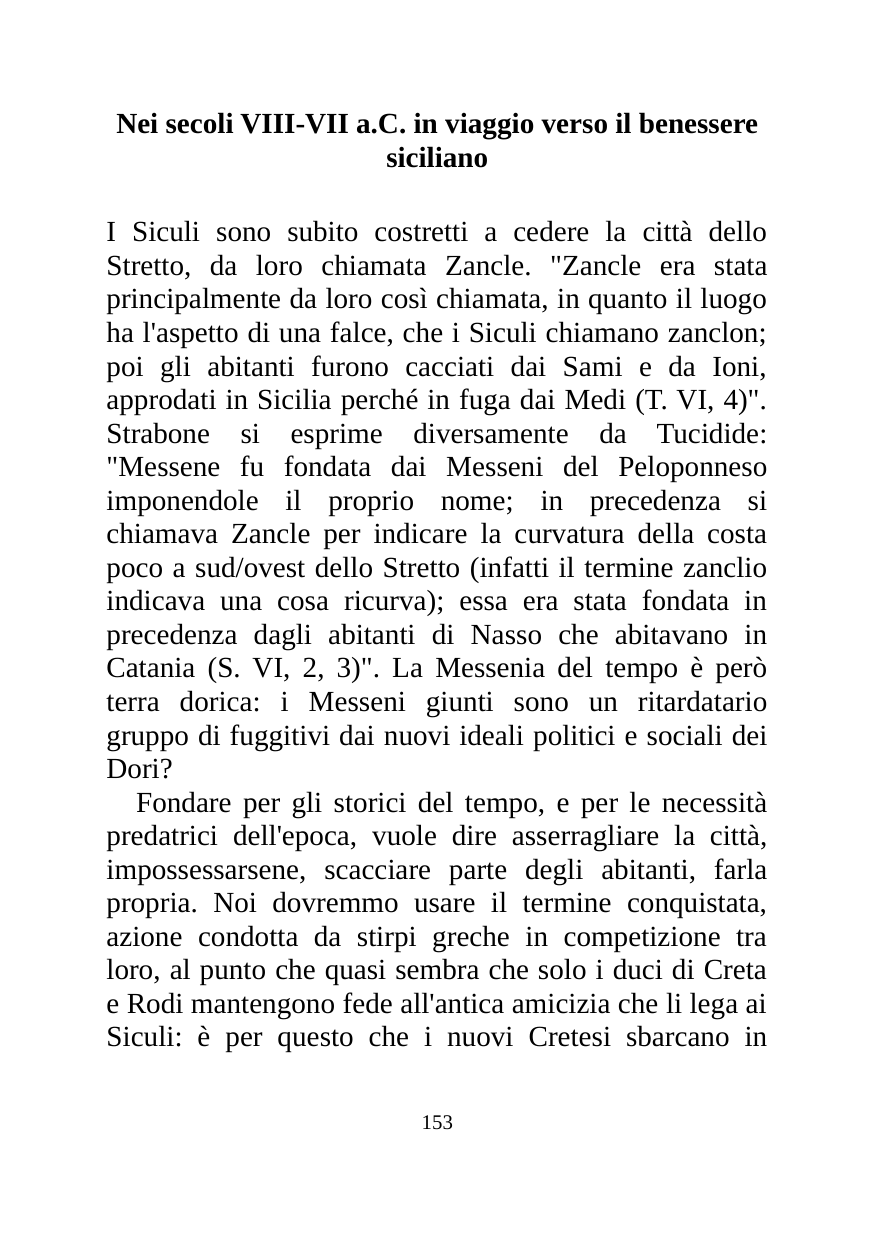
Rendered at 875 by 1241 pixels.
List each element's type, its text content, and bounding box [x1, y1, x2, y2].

text Fondare per gli storici del tempo, e per le necessità predatrici dell'epoca, vuole dire asserragliare la città, impossessarsene, scacciare parte degli abitanti, farla propria. Noi dovremmo usare il termine conquistata, azione condotta da stirpi greche in competizione tra loro, al punto che quasi sembra che solo i duci di Creta e Rodi mantengono fede all'antica amicizia che li lega ai Siculi: è per questo che i nuovi Cretesi sbarcano in [106, 785, 768, 1053]
subtitle Nei secoli VIII-VII a.C. in viaggio verso il benessere siciliano [106, 106, 768, 173]
text I Siculi sono subito costretti a cedere la città dello Stretto, da loro chiamata Zancle. "Zancle era stata principalmente da loro così chiamata, in quanto il luogo ha l'aspetto di una falce, che i Siculi chiamano zanclon; poi gli abitanti furono cacciati dai Sami e da Ioni, approdati in Sicilia perché in fuga dai Medi (T. VI, 4)". Strabone si esprime diversamente da Tucidide: "Messene fu fondata dai Messeni del Peloponneso imponendole il proprio nome; in precedenza si chiamava Zancle per indicare la curvatura della costa poco a sud/ovest dello Stretto (infatti il termine zanclio indicava una cosa ricurva); essa era stata fondata in precedenza dagli abitanti di Nasso che abitavano in Catania (S. VI, 2, 3)". La Messenia del tempo è però terra dorica: i Messeni giunti sono un ritardatario gruppo di fuggitivi dai nuovi ideali politici e sociali dei Dori? [106, 214, 768, 785]
